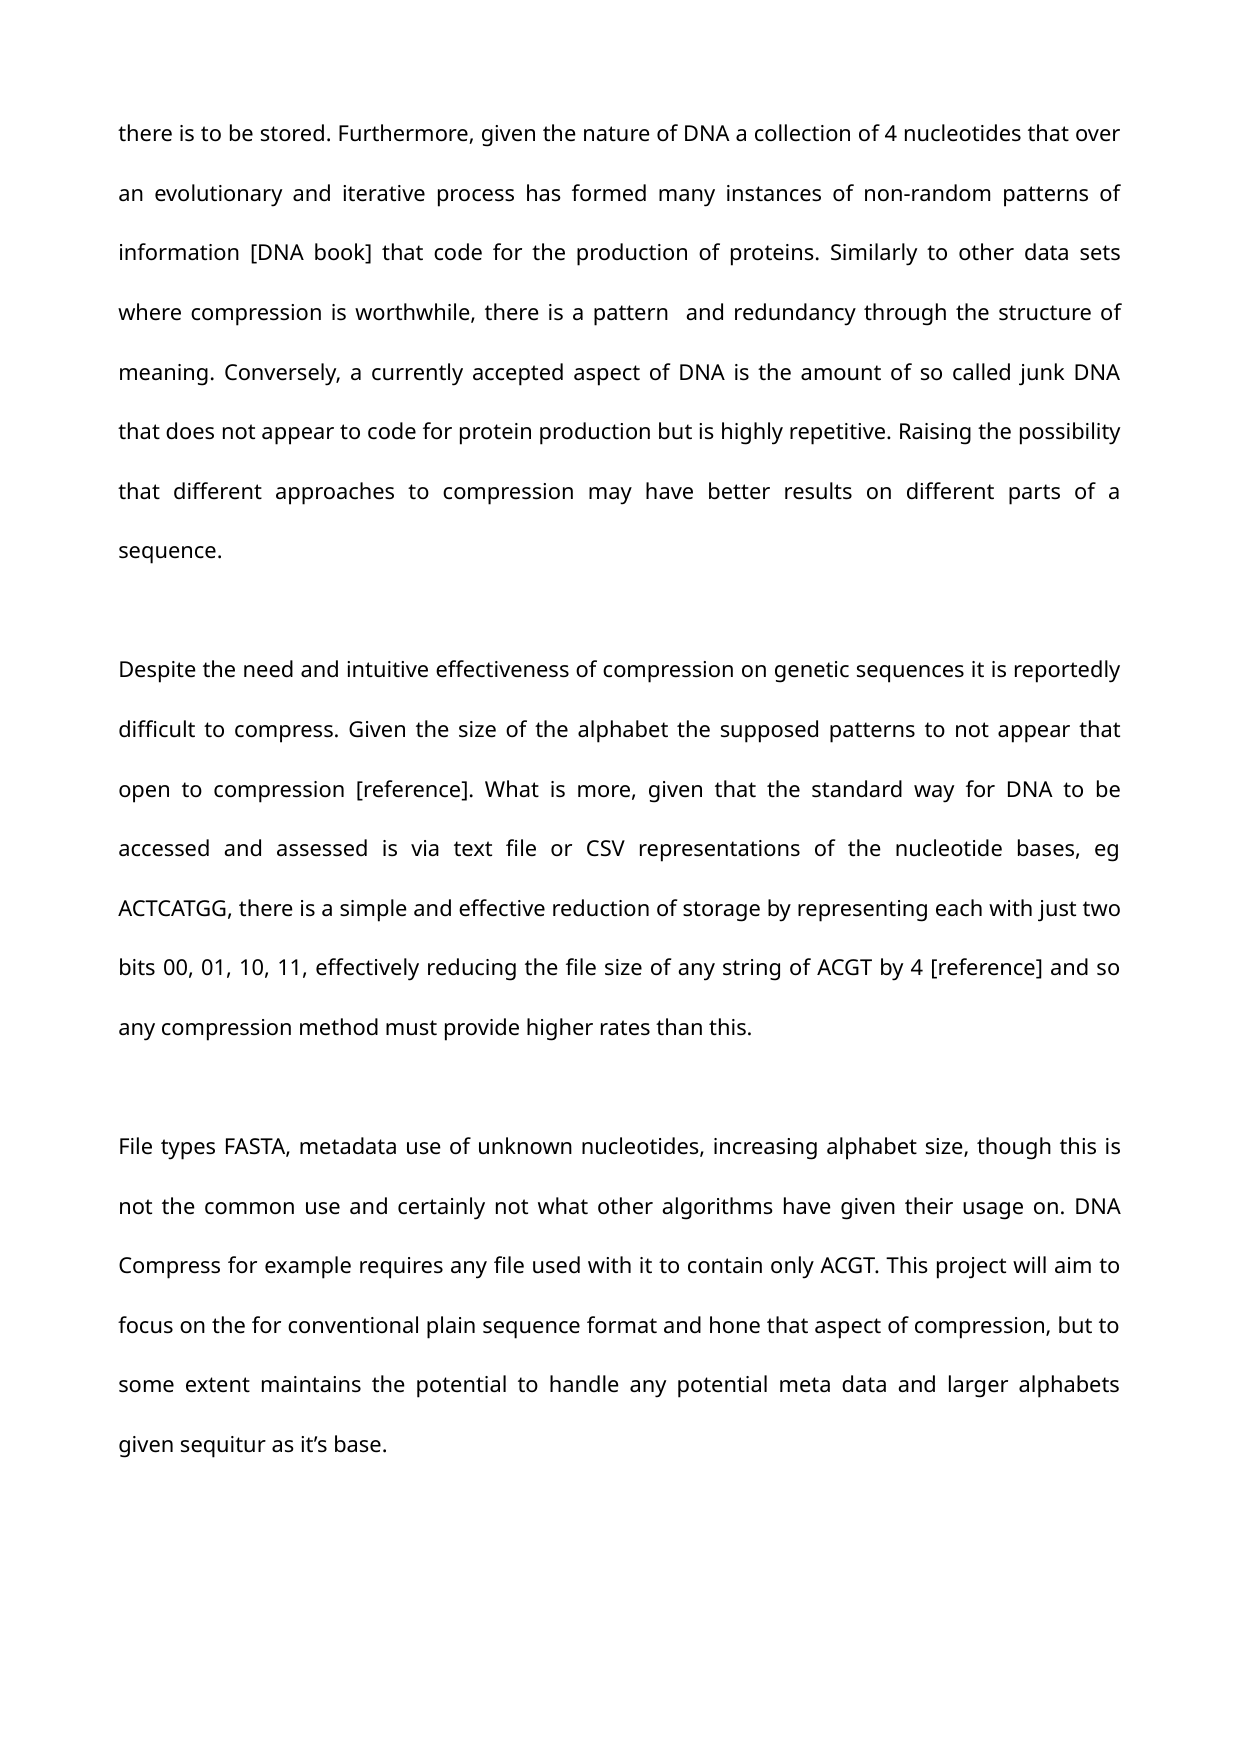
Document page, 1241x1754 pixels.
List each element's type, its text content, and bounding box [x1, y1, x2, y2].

text Despite the need and intuitive effectiveness of compression on genetic sequences it is reportedly difficult to compress. Given the size of the alphabet the supposed patterns to not appear that open to compression [reference]. What is more, given that the standard way for DNA to be accessed and assessed is via text file or CSV representations of the nucleotide bases, eg ACTCATGG, there is a simple and effective reduction of storage by representing each with just two bits 00, 01, 10, 11, effectively reducing the file size of any string of ACGT by 4 [reference] and so any compression method must provide higher rates than this. [118, 654, 1122, 1042]
text there is to be stored. Furthermore, given the nature of DNA a collection of 4 nucleotides that over an evolutionary and iterative process has formed many instances of non-random patterns of information [DNA book] that code for the production of proteins. Similarly to other data sets where compression is worthwhile, there is a pattern and redundancy through the structure of meaning. Conversely, a currently accepted aspect of DNA is the amount of so called junk DNA that does not appear to code for protein production but is highly repetitive. Raising the possibility that different approaches to compression may have better results on different parts of a sequence. [118, 118, 1122, 565]
text File types FASTA, metadata use of unknown nucleotides, increasing alphabet size, though this is not the common use and certainly not what other algorithms have given their usage on. DNA Compress for example requires any file used with it to contain only ACGT. This project will aim to focus on the for conventional plain sequence format and hone that aspect of compression, but to some extent maintains the potential to handle any potential meta data and larger alphabets given sequitur as it’s base. [118, 1131, 1122, 1459]
